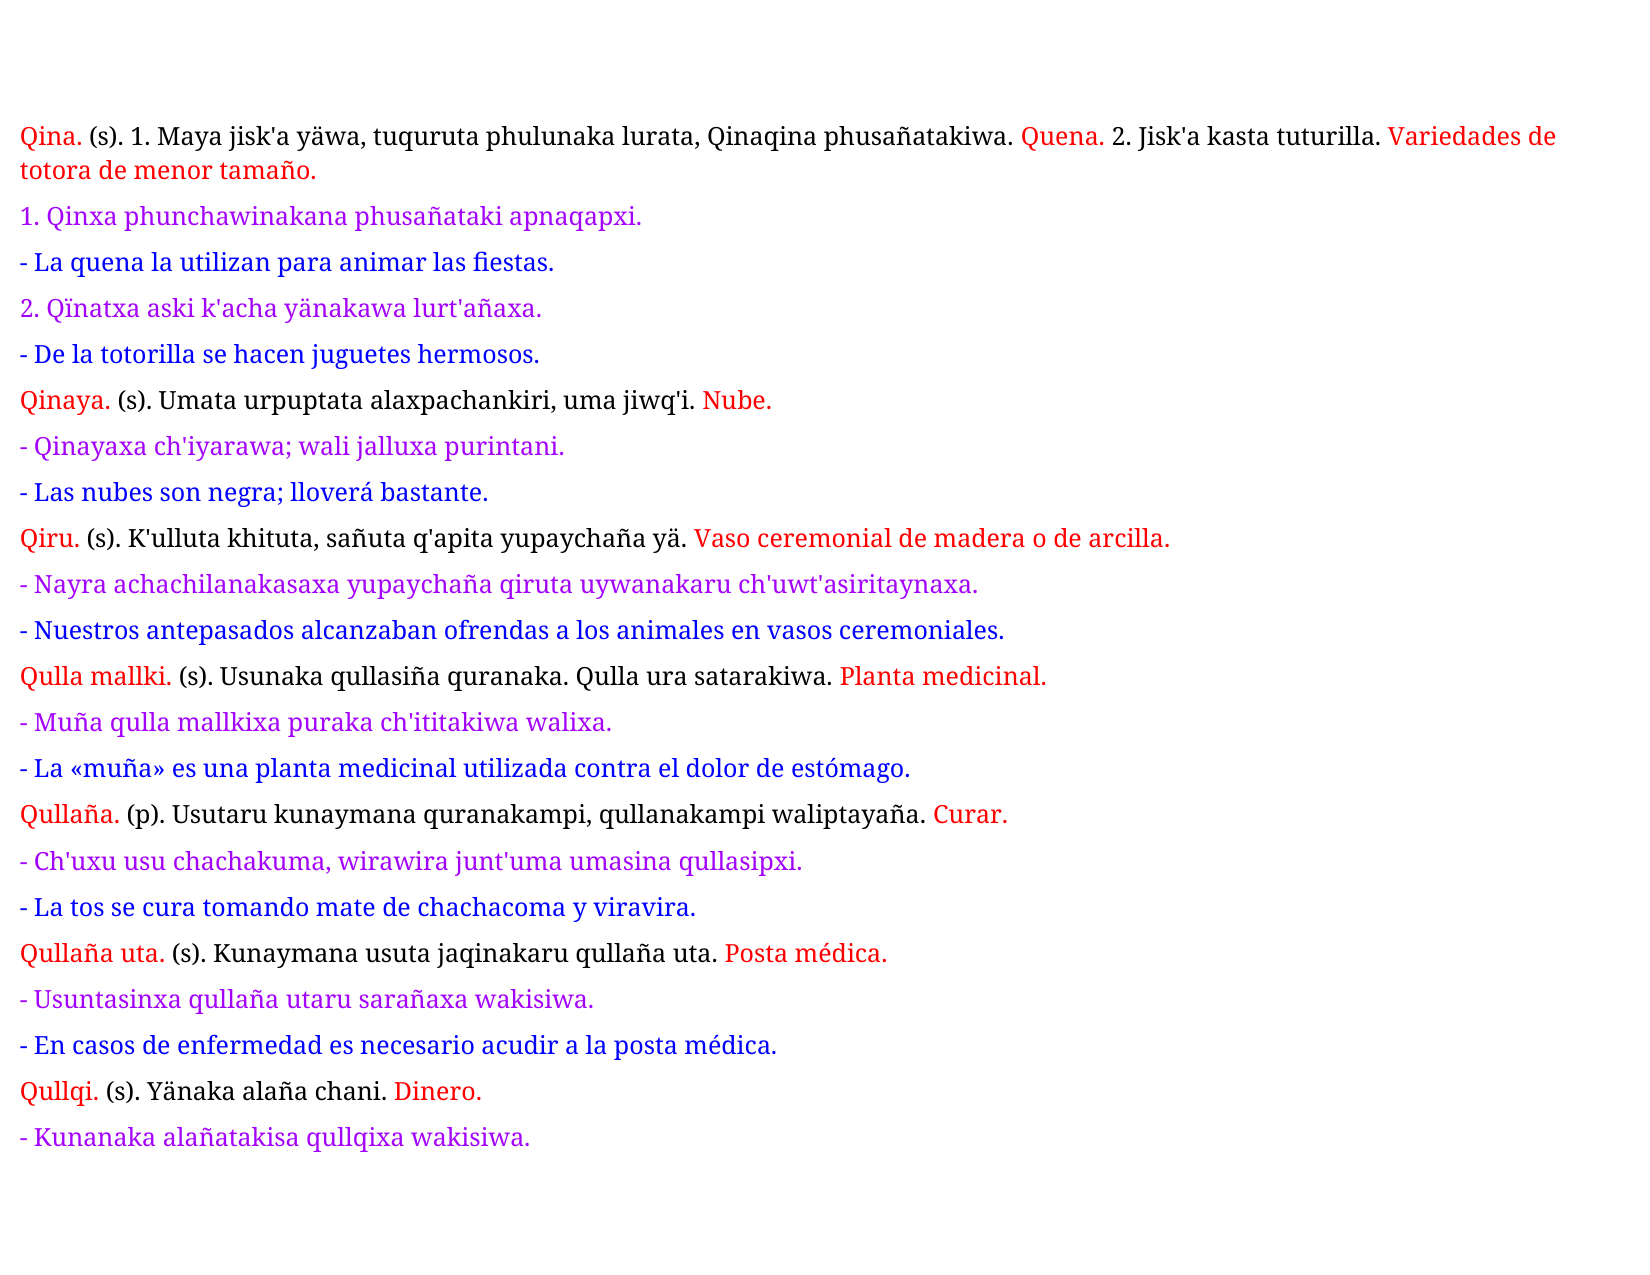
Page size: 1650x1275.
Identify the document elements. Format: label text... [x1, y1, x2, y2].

text Qinaya. (s). Umata urpuptata alaxpachankiri, uma jiwq'i. Nube. [19, 383, 1616, 417]
text - Las nubes son negra; lloverá bastante. [19, 475, 1616, 509]
text - De la totorilla se hacen juguetes hermosos. [19, 337, 1616, 371]
text Qiru. (s). K'ulluta khituta, sañuta q'apita yupaychaña yä. Vaso ceremonial de madera o de arcilla. [19, 521, 1616, 555]
text - Nuestros antepasados alcanzaban ofrendas a los animales en vasos ceremoniales. [19, 613, 1616, 647]
text - Muña qulla mallkixa puraka ch'ititakiwa walixa. [19, 705, 1616, 739]
text 2. Qïnatxa aski k'acha yänakawa lurt'añaxa. [19, 291, 1616, 325]
text - La quena la utilizan para animar las fiestas. [19, 245, 1616, 279]
text - En casos de enfermedad es necesario acudir a la posta médica. [19, 1027, 1616, 1061]
text Qullaña uta. (s). Kunaymana usuta jaqinakaru qullaña uta. Posta médica. [19, 935, 1616, 969]
text - Nayra achachilanakasaxa yupaychaña qiruta uywanakaru ch'uwt'asiritaynaxa. [19, 567, 1616, 601]
text - Kunanaka alañatakisa qullqixa wakisiwa. [19, 1119, 1616, 1153]
text - La «muña» es una planta medicinal utilizada contra el dolor de estómago. [19, 751, 1616, 785]
text - La tos se cura tomando mate de chachacoma y viravira. [19, 889, 1616, 923]
text Qullqi. (s). Yänaka alaña chani. Dinero. [19, 1073, 1616, 1107]
text Qina. (s). 1. Maya jisk'a yäwa, tuquruta phulunaka lurata, Qinaqina phusañatakiwa. Quena. 2. Jisk'a kasta tuturilla. Variedades de totora de menor tamaño. [19, 118, 1616, 187]
text Qullaña. (p). Usutaru kunaymana quranakampi, qullanakampi waliptayaña. Curar. [19, 797, 1616, 831]
text 1. Qinxa phunchawinakana phusañataki apnaqapxi. [19, 199, 1616, 233]
text - Qinayaxa ch'iyarawa; wali jalluxa purintani. [19, 429, 1616, 463]
text - Usuntasinxa qullaña utaru sarañaxa wakisiwa. [19, 981, 1616, 1015]
text - Ch'uxu usu chachakuma, wirawira junt'uma umasina qullasipxi. [19, 843, 1616, 877]
text Qulla mallki. (s). Usunaka qullasiña quranaka. Qulla ura satarakiwa. Planta medicinal. [19, 659, 1616, 693]
